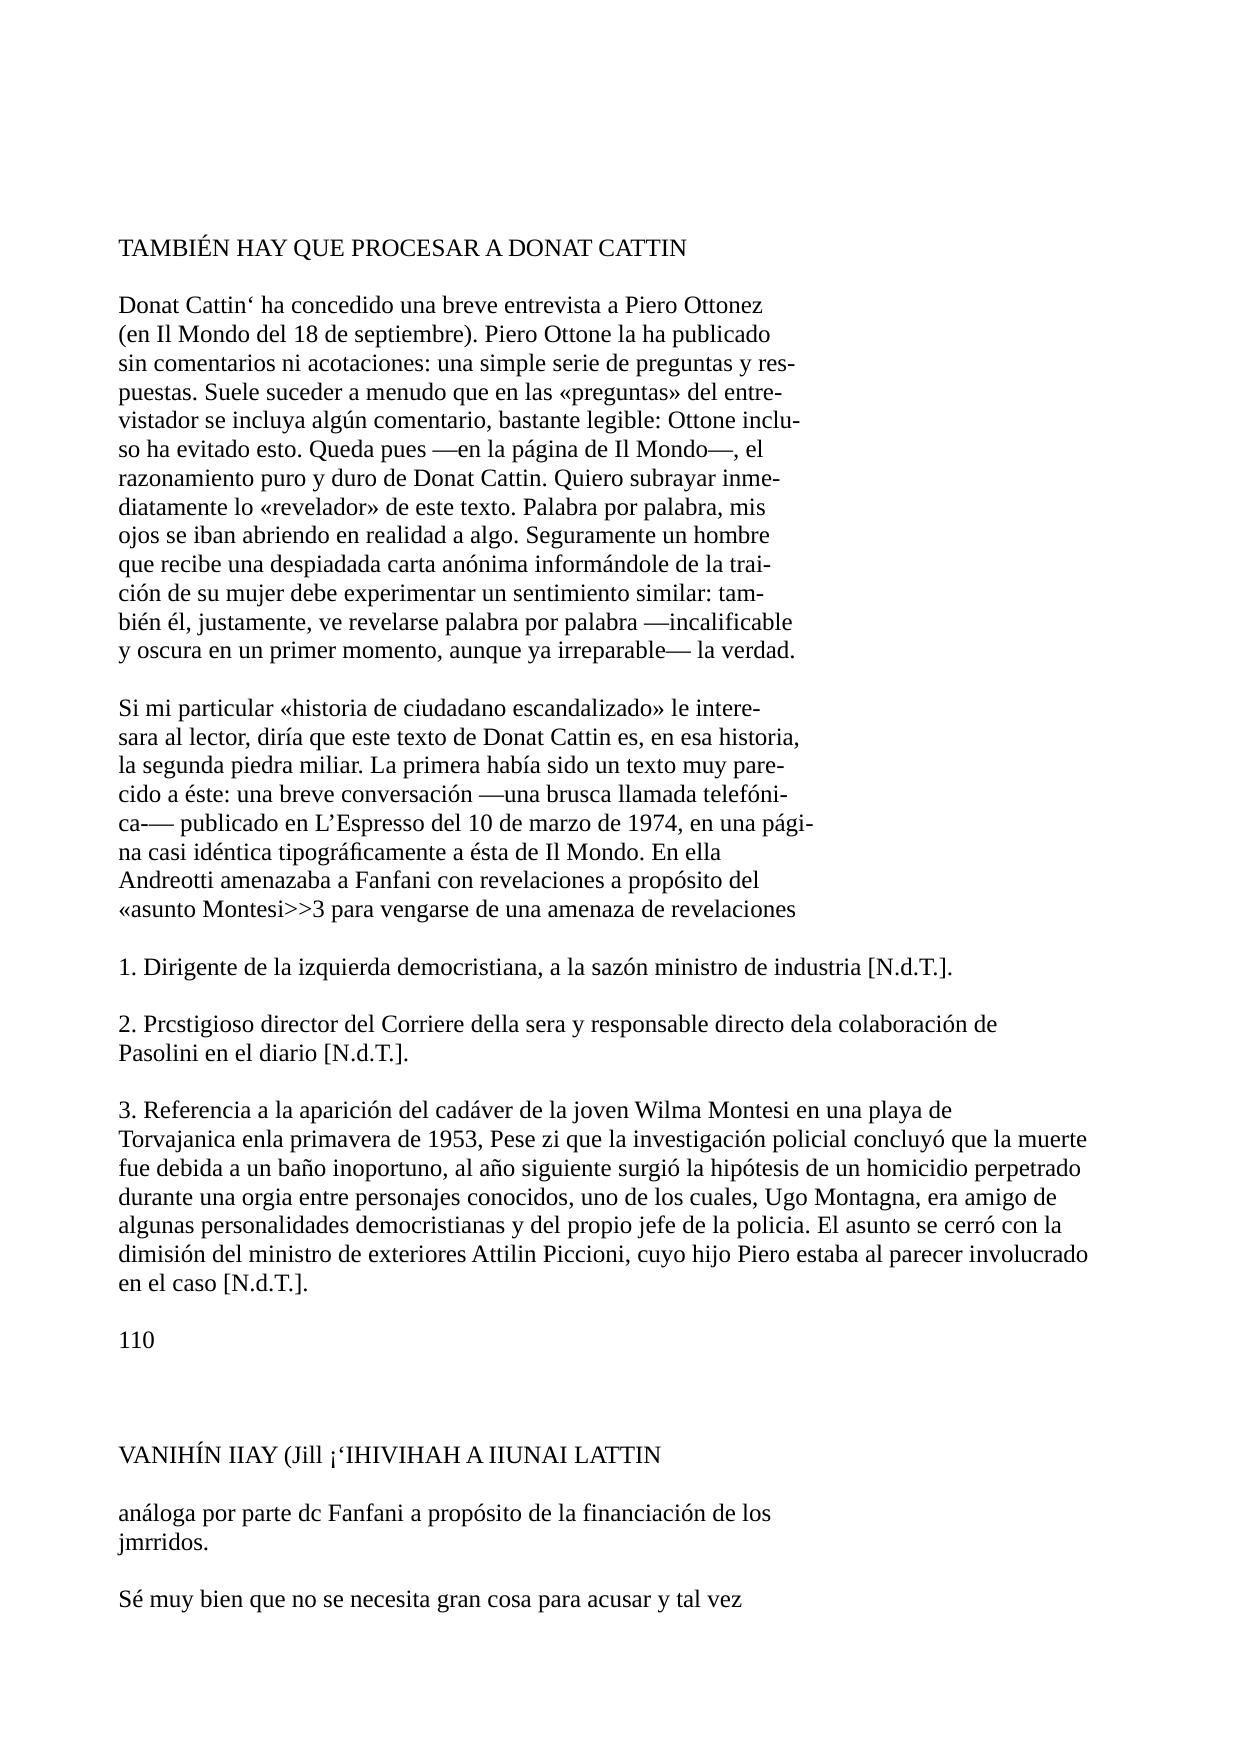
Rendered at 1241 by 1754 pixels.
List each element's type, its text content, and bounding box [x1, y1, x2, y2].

text en el caso [N.d.T.]. [118, 1268, 1122, 1297]
text na casi idéntica tipográﬁcamente a ésta de Il Mondo. En ella [118, 837, 1122, 866]
text Donat Cattin‘ ha concedido una breve entrevista a Piero Ottonez [118, 291, 1122, 319]
text 2. Prcstigioso director del Corriere della sera y responsable directo dela colaboración de [118, 1009, 1122, 1038]
text sin comentarios ni acotaciones: una simple serie de preguntas y res- [118, 348, 1122, 377]
text ojos se iban abriendo en realidad a algo. Seguramente un hombre [118, 521, 1122, 549]
text bién él, justamente, ve revelarse palabra por palabra —incalificable [118, 607, 1122, 636]
text Si mi particular «historia de ciudadano escandalizado» le intere- [118, 693, 1122, 722]
text ción de su mujer debe experimentar un sentimiento similar: tam- [118, 578, 1122, 607]
text razonamiento puro y duro de Donat Cattin. Quiero subrayar inme- [118, 463, 1122, 492]
text la segunda piedra miliar. La primera había sido un texto muy pare- [118, 751, 1122, 779]
text Torvajanica enla primavera de 1953, Pese zi que la investigación policial concluyó que la muerte [118, 1124, 1122, 1153]
text «asunto Montesi>>3 para vengarse de una amenaza de revelaciones [118, 894, 1122, 923]
text Andreotti amenazaba a Fanfani con revelaciones a propósito del [118, 866, 1122, 894]
text que recibe una despiadada carta anónima informándole de la trai- [118, 549, 1122, 578]
text TAMBIÉN HAY QUE PROCESAR A DONAT CATTIN [118, 233, 1122, 262]
text Sé muy bien que no se necesita gran cosa para acusar y tal vez [118, 1584, 1122, 1613]
text dimisión del ministro de exteriores Attilin Piccioni, cuyo hijo Piero estaba al parecer involucrado [118, 1239, 1122, 1268]
text cido a éste: una breve conversación —una brusca llamada telefóni- [118, 779, 1122, 808]
text durante una orgia entre personajes conocidos, uno de los cuales, Ugo Montagna, era amigo de [118, 1182, 1122, 1211]
text diatamente lo «revelador» de este texto. Palabra por palabra, mis [118, 492, 1122, 521]
text (en Il Mondo del 18 de septiembre). Piero Ottone la ha publicado [118, 319, 1122, 348]
text y oscura en un primer momento, aunque ya irreparable— la verdad. [118, 636, 1122, 664]
text VANIHÍN IIAY (Jill ¡‘IHIVIHAH A IIUNAI LATTIN [118, 1441, 1122, 1469]
text 1. Dirigente de la izquierda democristiana, a la sazón ministro de industria [N.d.T.]. [118, 952, 1122, 981]
text análoga por parte dc Fanfani a propósito de la financiación de los [118, 1498, 1122, 1527]
text 3. Referencia a la aparición del cadáver de la joven Wilma Montesi en una playa de [118, 1096, 1122, 1124]
text sara al lector, diría que este texto de Donat Cattin es, en esa historia, [118, 722, 1122, 751]
text fue debida a un baño inoportuno, al año siguiente surgió la hipótesis de un homicidio perpetrado [118, 1153, 1122, 1182]
text Pasolini en el diario [N.d.T.]. [118, 1038, 1122, 1067]
text algunas personalidades democristianas y del propio jefe de la policia. El asunto se cerró con la [118, 1211, 1122, 1239]
text jmrridos. [118, 1527, 1122, 1556]
text vistador se incluya algún comentario, bastante legible: Ottone inclu- [118, 406, 1122, 434]
text puestas. Suele suceder a menudo que en las «preguntas» del entre- [118, 377, 1122, 406]
text ca-— publicado en L’Espresso del 10 de marzo de 1974, en una pági- [118, 808, 1122, 837]
text 110 [118, 1326, 1122, 1354]
text so ha evitado esto. Queda pues —en la página de Il Mondo—, el [118, 434, 1122, 463]
